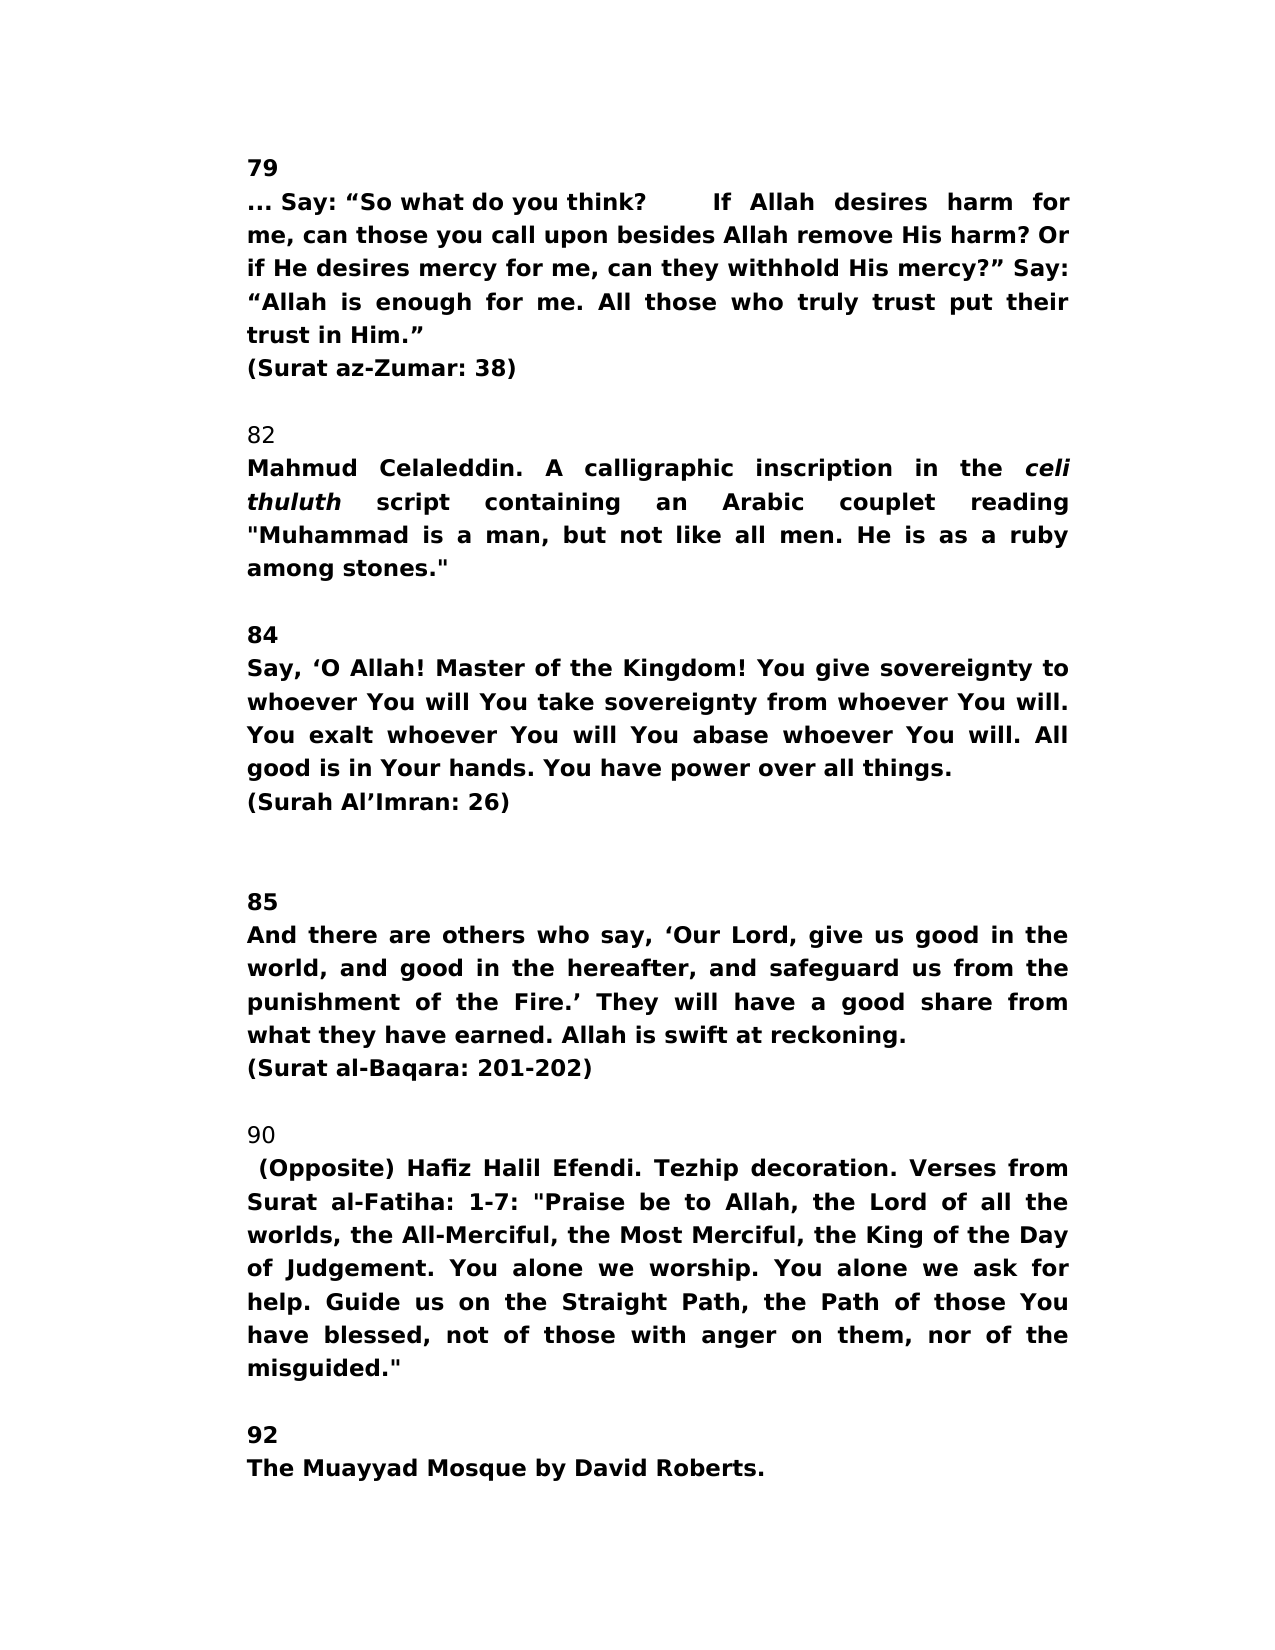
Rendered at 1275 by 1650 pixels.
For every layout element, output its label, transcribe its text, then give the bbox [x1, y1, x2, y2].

text 85 [247, 883, 1070, 917]
text (Opposite) Hafiz Halil Efendi. Tezhip decoration. Verses from Surat al-Fatiha: 1-7: "Praise be to Allah, the Lord of all the worlds, the All-Merciful, the Most Merciful, the King of the Day of Judgement. You alone we worship. You alone we ask for help. Guide us on the Straight Path, the Path of those You have blessed, not of those with anger on them, nor of the misguided." [247, 1150, 1070, 1383]
text 92 [247, 1417, 1070, 1450]
text And there are others who say, ‘Our Lord, give us good in the world, and good in the hereafter, and safeguard us from the punishment of the Fire.’ They will have a good share from what they have earned. Allah is swift at reckoning. [247, 917, 1070, 1050]
text The Muayyad Mosque by David Roberts. [247, 1450, 1070, 1483]
text 84 [247, 617, 1070, 650]
text (Surat al-Baqara: 201-202) [247, 1050, 1070, 1083]
text Say, ‘O Allah! Master of the Kingdom! You give sovereignty to whoever You will You take sovereignty from whoever You will. You exalt whoever You will You abase whoever You will. All good is in Your hands. You have power over all things. [247, 650, 1070, 783]
text 79 [247, 150, 1070, 183]
text 90 [247, 1117, 1070, 1150]
text ... Say: “So what do you think? If Allah desires harm for me, can those you call upon besides Allah remove His harm? Or if He desires mercy for me, can they withhold His mercy?” Say: “Allah is enough for me. All those who truly trust put their trust in Him.” [247, 183, 1070, 350]
text (Surah Al’Imran: 26) [247, 783, 1070, 817]
text (Surat az-Zumar: 38) [247, 350, 1070, 383]
text 82 [247, 417, 1070, 450]
text Mahmud Celaleddin. A calligraphic inscription in the celi thuluth script containing an Arabic couplet reading "Muhammad is a man, but not like all men. He is as a ruby among stones." [247, 450, 1070, 583]
